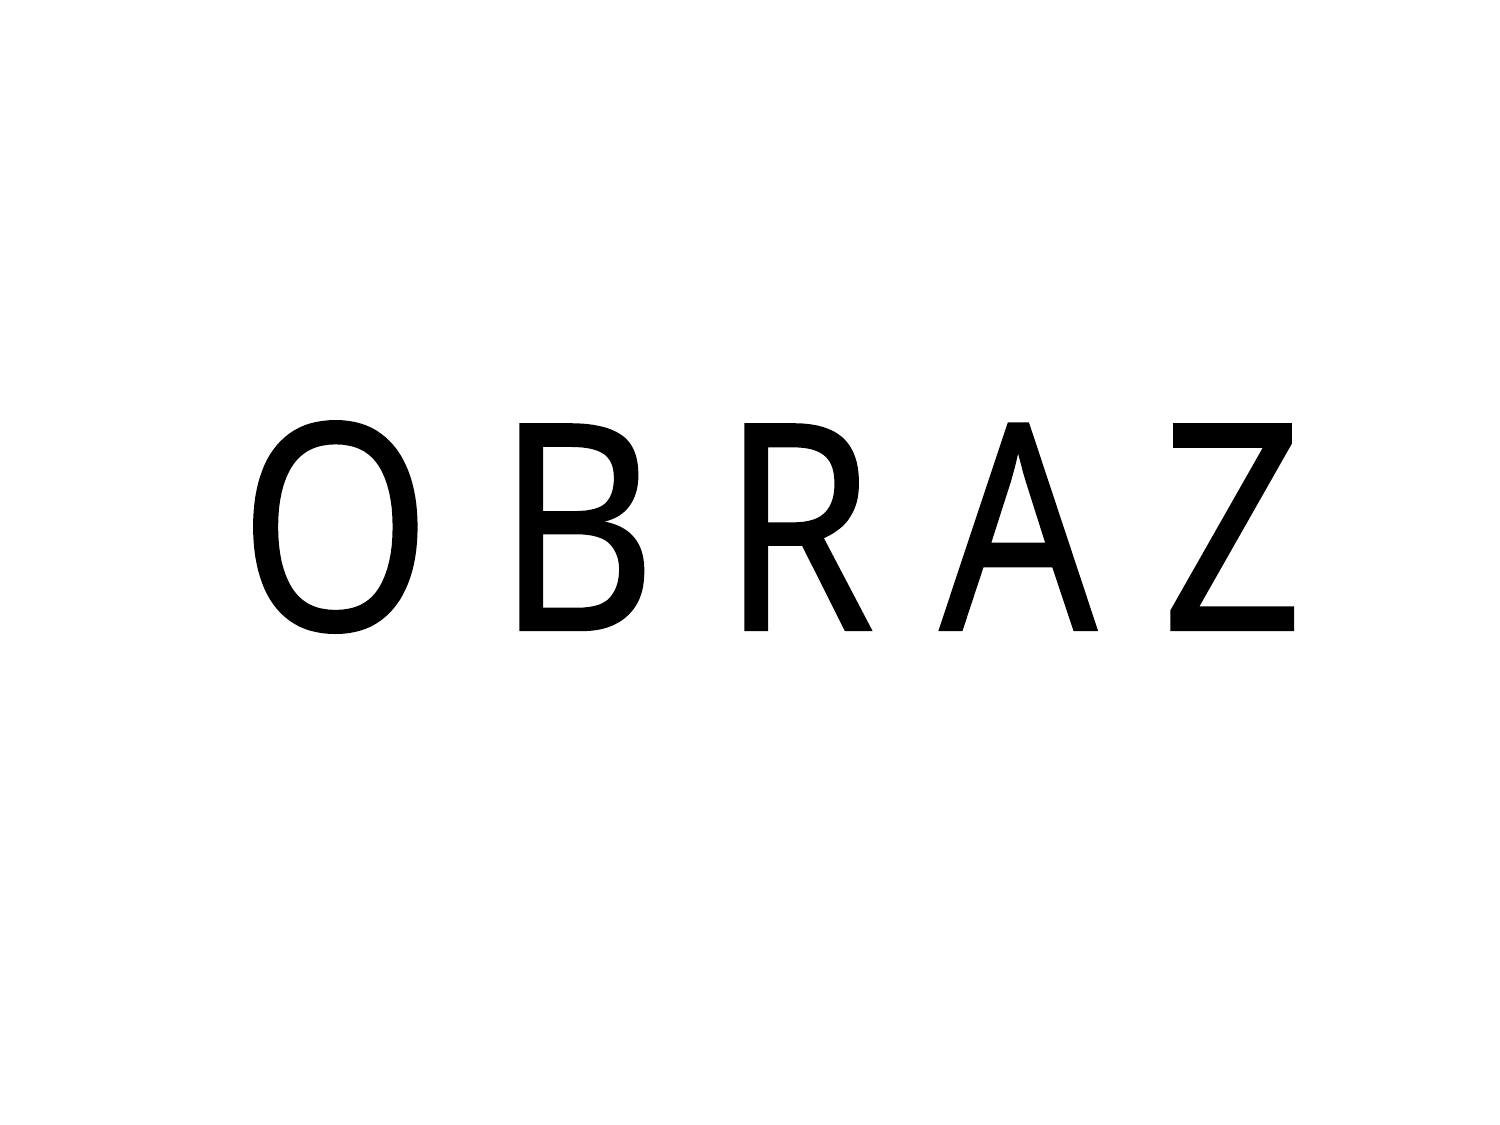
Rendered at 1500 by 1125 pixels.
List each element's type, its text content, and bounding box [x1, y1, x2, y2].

text_box O B R A Z [939, 423, 1098, 631]
text_box O B R A Z [1171, 423, 1294, 631]
text_box O B R A Z [745, 423, 872, 631]
text_box O B R A Z [520, 423, 644, 631]
text_box O B R A Z [253, 420, 417, 634]
